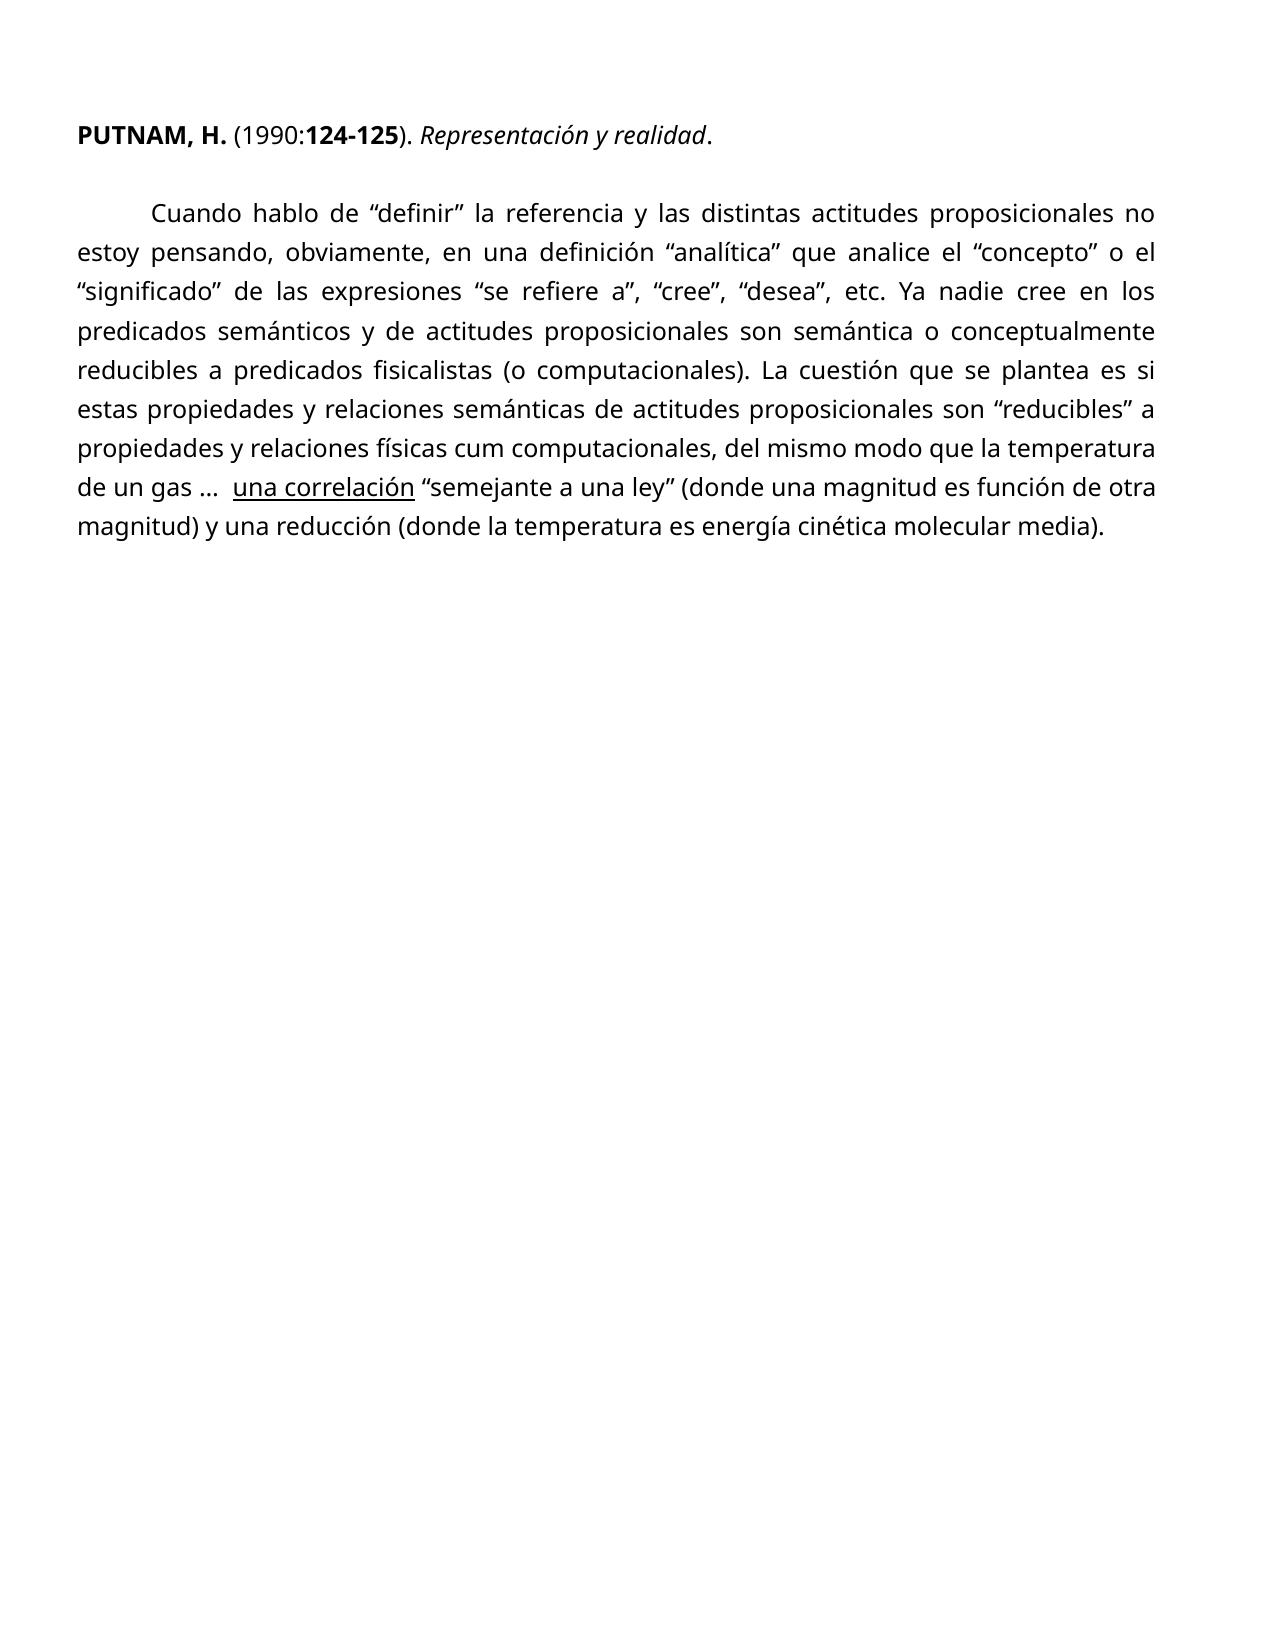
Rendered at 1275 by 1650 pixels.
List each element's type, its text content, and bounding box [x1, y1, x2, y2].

text Cuando hablo de “definir” la referencia y las distintas actitudes proposicionales no estoy pensando, obviamente, en una definición “analítica” que analice el “concepto” o el “significado” de las expresiones “se refiere a”, “cree”, “desea”, etc. Ya nadie cree en los predicados semánticos y de actitudes proposicionales son semántica o conceptualmente reducibles a predicados fisicalistas (o computacionales). La cuestión que se plantea es si estas propiedades y relaciones semánticas de actitudes proposicionales son “reducibles” a propiedades y relaciones físicas cum computacionales, del mismo modo que la temperatura de un gas … una correlación “semejante a una ley” (donde una magnitud es función de otra magnitud) y una reducción (donde la temperatura es energía cinética molecular media). [77, 196, 1157, 543]
text PUTNAM, H. (1990:124-125). Representación y realidad. [77, 117, 1157, 151]
